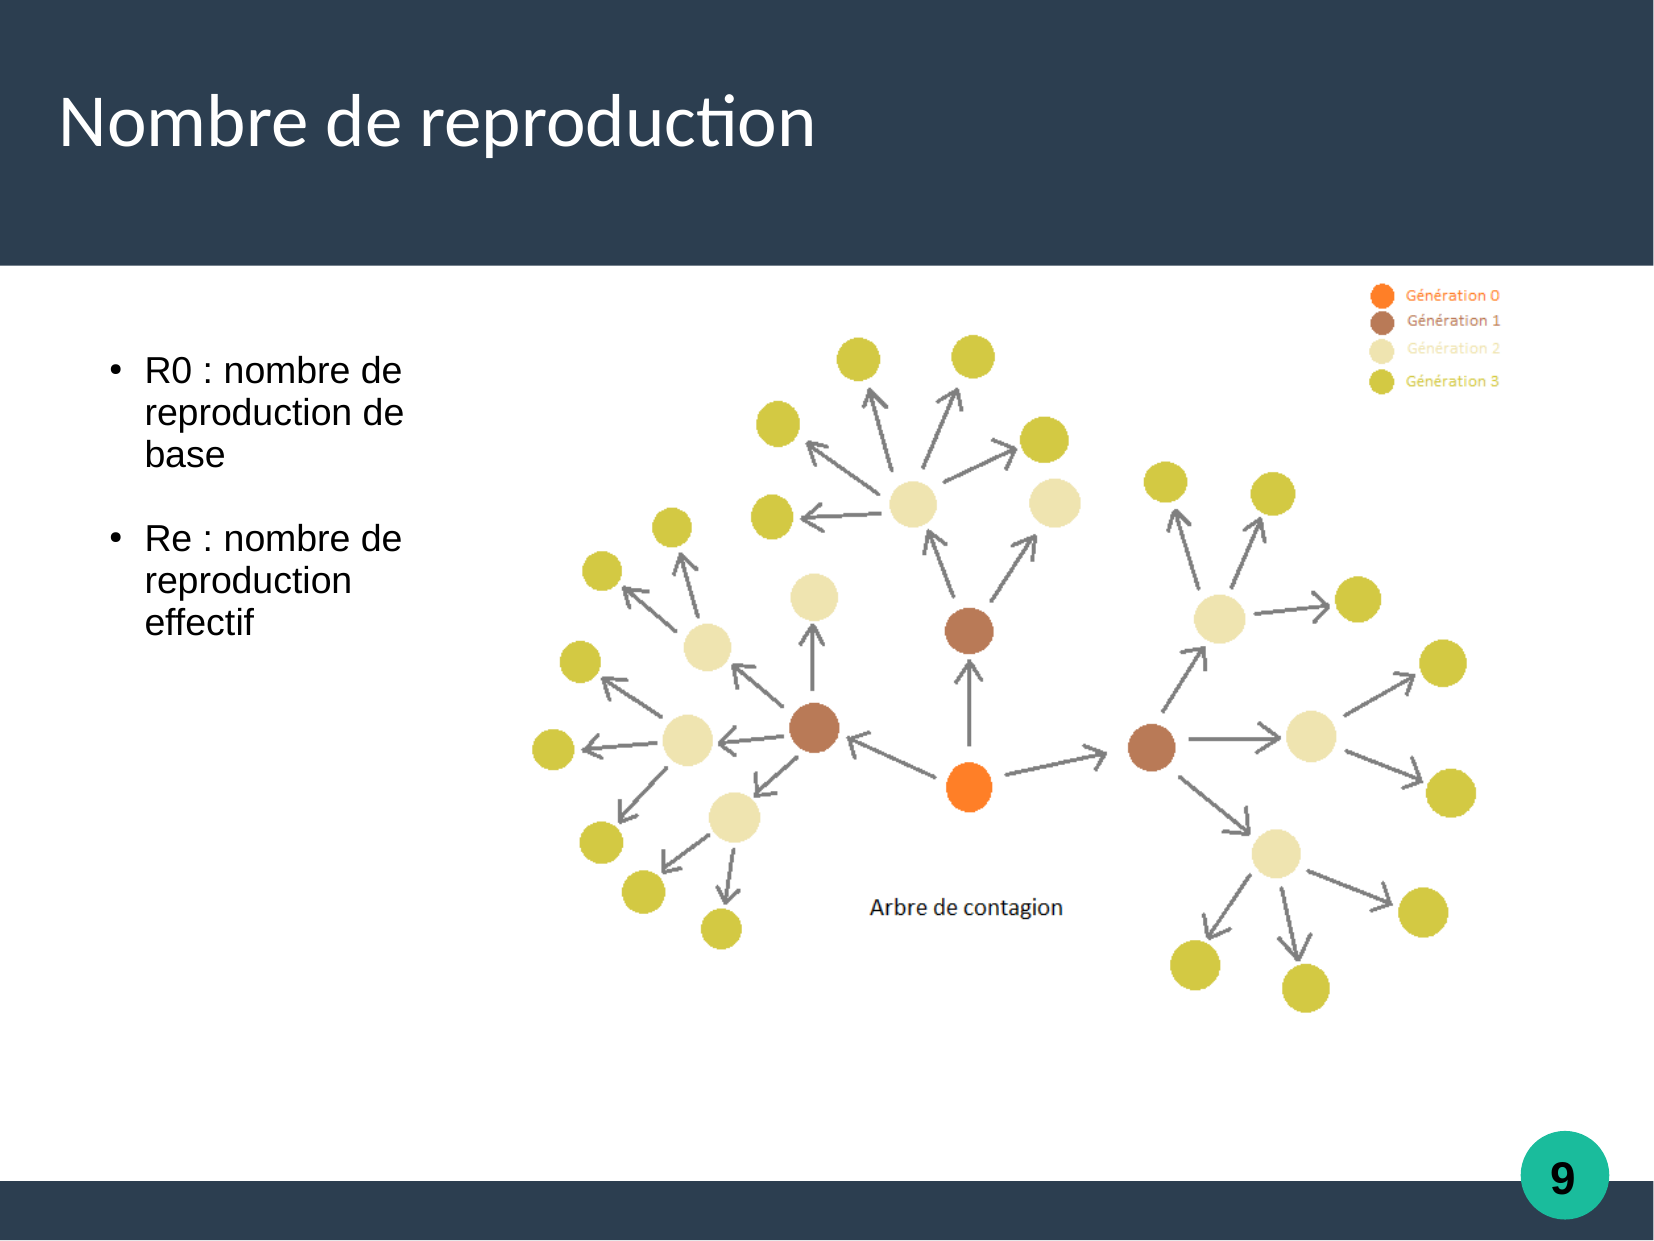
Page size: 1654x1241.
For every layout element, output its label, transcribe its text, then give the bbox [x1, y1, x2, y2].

text_box R0 : nombre de reproduction de base Re : nombre de reproduction effectif [94, 342, 473, 697]
text_box 9 [1535, 1145, 1610, 1227]
title Nombre de reproduction [59, 49, 1595, 207]
picture [496, 275, 1548, 1028]
